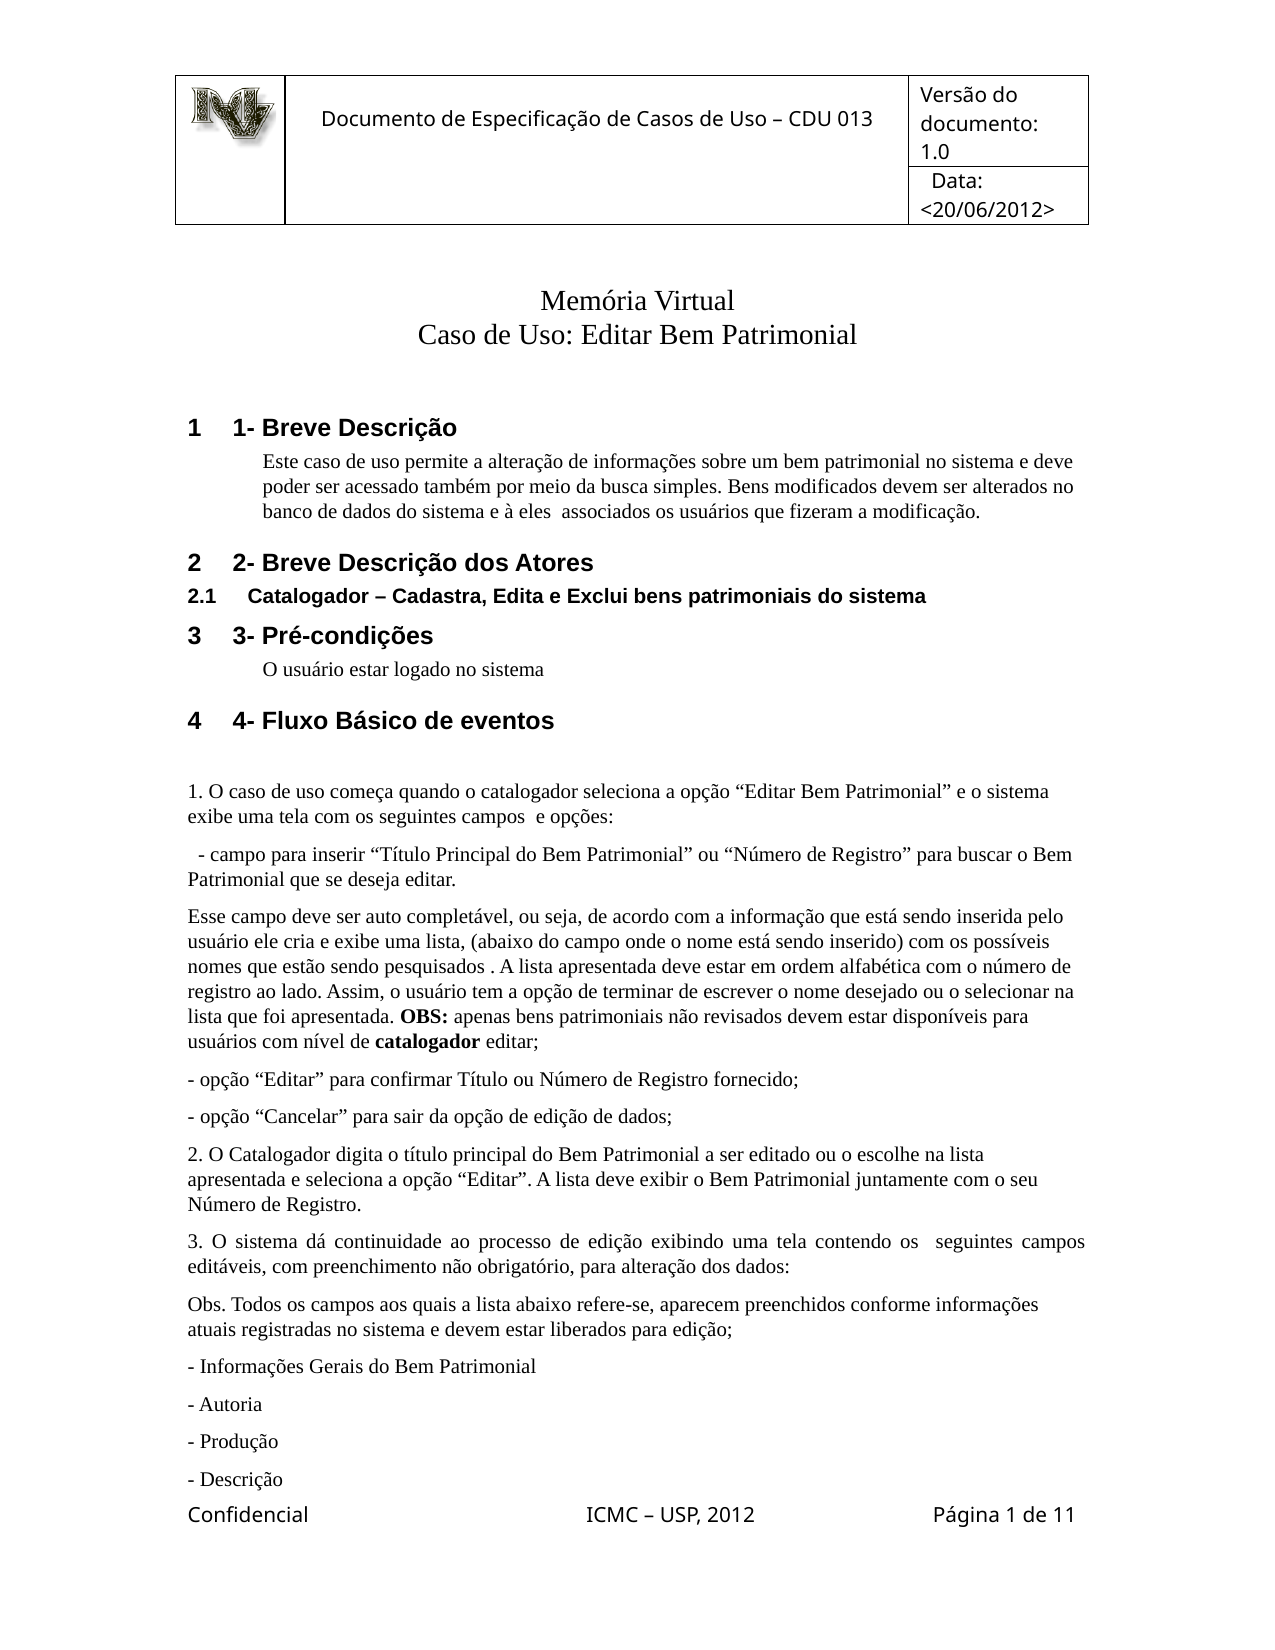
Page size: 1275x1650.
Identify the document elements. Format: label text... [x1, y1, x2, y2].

text - Autoria [187, 1391, 1087, 1416]
text - Produção [187, 1428, 1087, 1453]
text Este caso de uso permite a alteração de informações sobre um bem patrimonial no sistema e deve poder ser acessado também por meio da busca simples. Bens modificados devem ser alterados no banco de dados do sistema e à eles associados os usuários que fizeram a modificação. [262, 448, 1087, 523]
text 2. O Catalogador digita o título principal do Bem Patrimonial a ser editado ou o escolhe na lista apresentada e seleciona a opção “Editar”. A lista deve exibir o Bem Patrimonial juntamente com o seu Número de Registro. [187, 1141, 1087, 1216]
text - Informações Gerais do Bem Patrimonial [187, 1353, 1087, 1378]
subtitle Catalogador – Cadastra, Edita e Exclui bens patrimoniais do sistema [187, 583, 1087, 608]
text Memória Virtual Caso de Uso: Editar Bem Patrimonial [187, 283, 1087, 351]
text - opção “Editar” para confirmar Título ou Número de Registro fornecido; [187, 1066, 1087, 1091]
subtitle 2- Breve Descrição dos Atores [187, 548, 1087, 577]
text O usuário estar logado no sistema [262, 656, 1087, 681]
subtitle 4- Fluxo Básico de eventos [187, 706, 1087, 734]
text - opção “Cancelar” para sair da opção de edição de dados; [187, 1103, 1087, 1128]
text 1. O caso de uso começa quando o catalogador seleciona a opção “Editar Bem Patrimonial” e o sistema exibe uma tela com os seguintes campos e opções: [187, 778, 1087, 828]
subtitle 1- Breve Descrição [187, 413, 1087, 442]
text Obs. Todos os campos aos quais a lista abaixo refere-se, aparecem preenchidos conforme informações atuais registradas no sistema e devem estar liberados para edição; [187, 1291, 1087, 1341]
text 3. O sistema dá continuidade ao processo de edição exibindo uma tela contendo os seguintes campos editáveis, com preenchimento não obrigatório, para alteração dos dados: [187, 1228, 1087, 1278]
text - Descrição [187, 1466, 1087, 1491]
text Esse campo deve ser auto completável, ou seja, de acordo com a informação que está sendo inserida pelo usuário ele cria e exibe uma lista, (abaixo do campo onde o nome está sendo inserido) com os possíveis nomes que estão sendo pesquisados . A lista apresentada deve estar em ordem alfabética com o número de registro ao lado. Assim, o usuário tem a opção de terminar de escrever o nome desejado ou o selecionar na lista que foi apresentada. OBS: apenas bens patrimoniais não revisados devem estar disponíveis para usuários com nível de catalogador editar; [187, 903, 1087, 1053]
text - campo para inserir “Título Principal do Bem Patrimonial” ou “Número de Registro” para buscar o Bem Patrimonial que se deseja editar. [187, 841, 1087, 891]
subtitle 3- Pré-condições [187, 621, 1087, 649]
